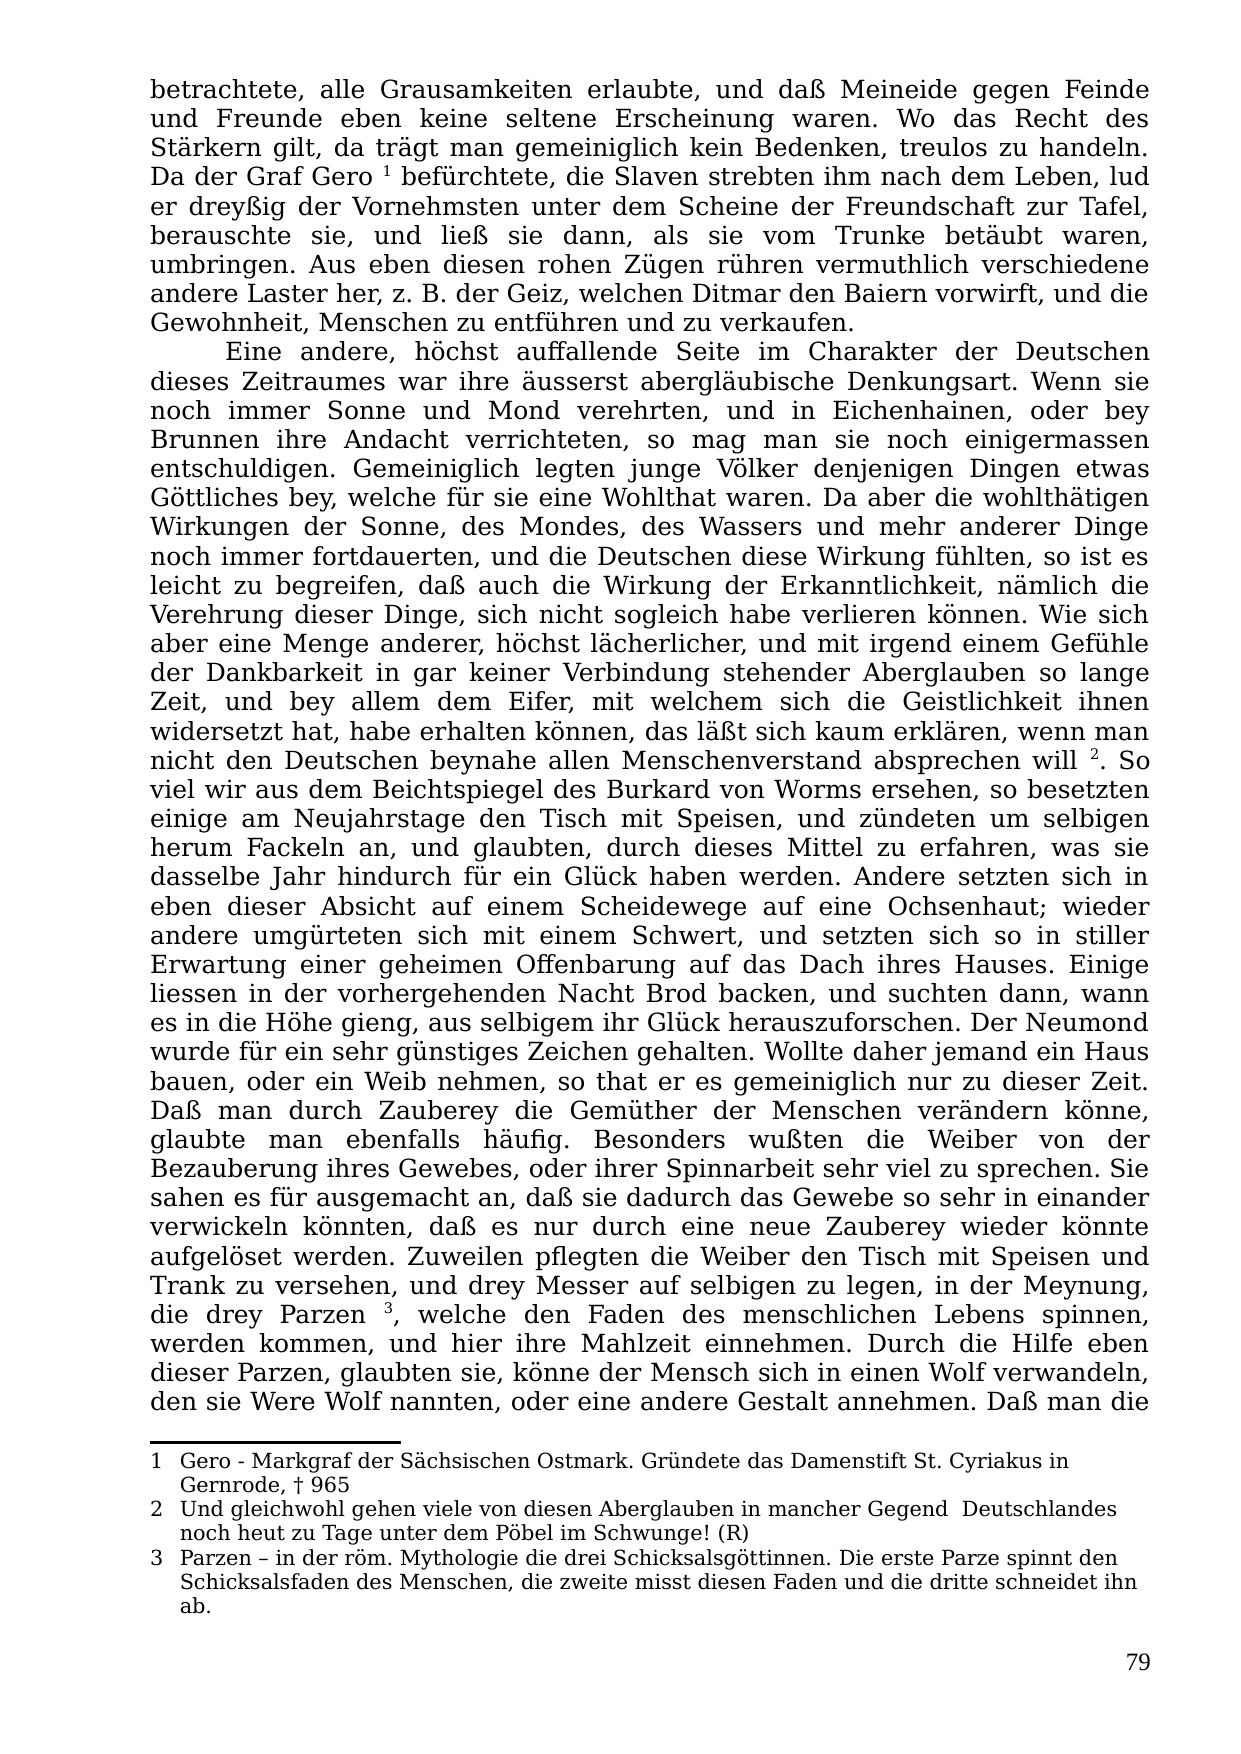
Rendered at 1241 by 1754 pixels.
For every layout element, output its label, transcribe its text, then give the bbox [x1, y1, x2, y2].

text Eine andere, höchst auffallende Seite im Charakter der Deutschen dieses Zeitraumes war ihre äusserst abergläubische Denkungsart. Wenn sie noch immer Sonne und Mond verehrten, und in Eichenhainen, oder bey Brunnen ihre Andacht verrichteten, so mag man sie noch einigermassen entschuldigen. Gemeiniglich legten junge Völker denjenigen Dingen etwas Göttliches bey, welche für sie eine Wohlthat waren. Da aber die wohlthätigen Wirkungen der Sonne, des Mondes, des Wassers und mehr anderer Dinge noch immer fortdauerten, und die Deutschen diese Wirkung fühlten, so ist es leicht zu begreifen, daß auch die Wirkung der Erkanntlichkeit, nämlich die Verehrung dieser Dinge, sich nicht sogleich habe verlieren können. Wie sich aber eine Menge anderer, höchst lächerlicher, und mit irgend einem Gefühle der Dankbarkeit in gar keiner Verbindung stehender Aberglauben so lange Zeit, und bey allem dem Eifer, mit welchem sich die Geistlichkeit ihnen widersetzt hat, habe erhalten können, das läßt sich kaum erklären, wenn man nicht den Deutschen beynahe allen Menschenverstand absprechen will . So viel wir aus dem Beichtspiegel des Burkard von Worms ersehen, so besetzten einige am Neujahrstage den Tisch mit Speisen, und zündeten um selbigen herum Fackeln an, und glaubten, durch dieses Mittel zu erfahren, was sie dasselbe Jahr hindurch für ein Glück haben werden. Andere setzten sich in eben dieser Absicht auf einem Scheidewege auf eine Ochsenhaut; wieder andere umgürteten sich mit einem Schwert, und setzten sich so in stiller Erwartung einer geheimen Offenbarung auf das Dach ihres Hauses. Einige liessen in der vorhergehenden Nacht Brod backen, und suchten dann, wann es in die Höhe gieng, aus selbigem ihr Glück herauszuforschen. Der Neumond wurde für ein sehr günstiges Zeichen gehalten. Wollte daher jemand ein Haus bauen, oder ein Weib nehmen, so that er es gemeiniglich nur zu dieser Zeit. Daß man durch Zauberey die Gemüther der Menschen verändern könne, glaubte man ebenfalls häufig. Besonders wußten die Weiber von der Bezauberung ihres Gewebes, oder ihrer Spinnarbeit sehr viel zu sprechen. Sie sahen es für ausgemacht an, daß sie dadurch das Gewebe so sehr in einander verwickeln könnten, daß es nur durch eine neue Zauberey wieder könnte aufgelöset werden. Zuweilen pflegten die Weiber den Tisch mit Speisen und Trank zu versehen, und drey Messer auf selbigen zu legen, in der Meynung, die drey Parzen , welche den Faden des menschlichen Lebens spinnen, werden kommen, und hier ihre Mahlzeit einnehmen. Durch die Hilfe eben dieser Parzen, glaubten sie, könne der Mensch sich in einen Wolf verwandeln, den sie Were Wolf nannten, oder eine andere Gestalt annehmen. Daß man die [150, 337, 1151, 1417]
text betrachtete, alle Grausamkeiten erlaubte, und daß Meineide gegen Feinde und Freunde eben keine seltene Erscheinung waren. Wo das Recht des Stärkern gilt, da trägt man gemeiniglich kein Bedenken, treulos zu handeln. Da der Graf Gero befürchtete, die Slaven strebten ihm nach dem Leben, lud er dreyßig der Vornehmsten unter dem Scheine der Freundschaft zur Tafel, berauschte sie, und ließ sie dann, als sie vom Trunke betäubt waren, umbringen. Aus eben diesen rohen Zügen rühren vermuthlich verschiedene andere Laster her, z. B. der Geiz, welchen Ditmar den Baiern vorwirft, und die Gewohnheit, Menschen zu entführen und zu verkaufen. [150, 75, 1151, 337]
text Parzen – in der röm. Mythologie die drei Schicksalsgöttinnen. Die erste Parze spinnt den Schicksalsfaden des Menschen, die zweite misst diesen Faden und die dritte schneidet ihn ab. [150, 1546, 1151, 1618]
text Gero - Markgraf der Sächsischen Ostmark. Gründete das Damenstift St. Cyriakus in Gernrode, † 965 [150, 1449, 1151, 1497]
text Und gleichwohl gehen viele von diesen Aberglauben in mancher Gegend Deutschlandes noch heut zu Tage unter dem Pöbel im Schwunge! (R) [150, 1497, 1151, 1546]
